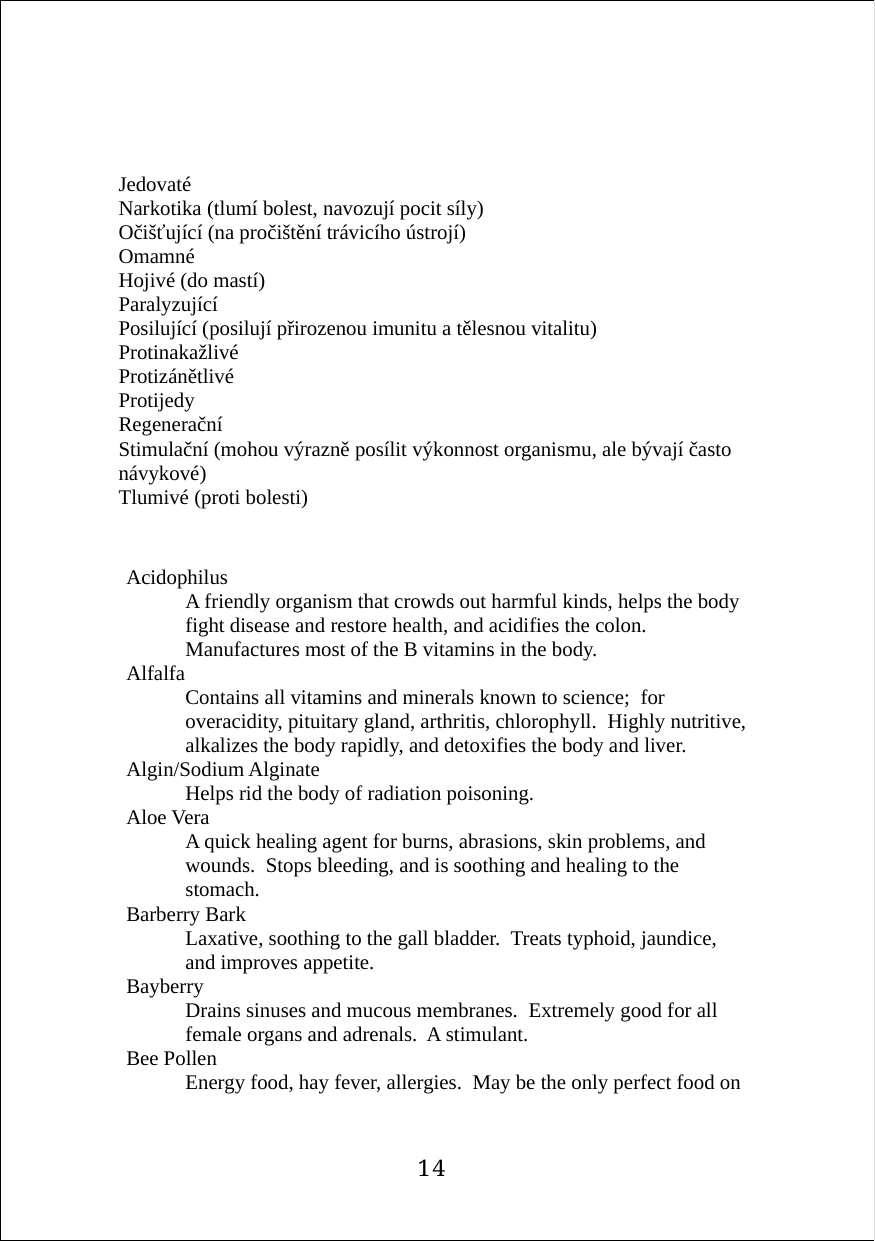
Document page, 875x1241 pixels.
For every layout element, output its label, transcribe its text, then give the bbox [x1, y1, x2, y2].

text Posilující (posilují přirozenou imunitu a tělesnou vitalitu) [118, 316, 756, 340]
text Tlumivé (proti bolesti) [118, 484, 756, 509]
text Očišťující (na pročištění trávicího ústrojí) [118, 220, 756, 244]
table_header Acidophilus A friendly organism that crowds out harmful kinds, helps the body fight disease and restore health, and acidifies the colon. Manufactures most of the B vitamins in the body. Alfalfa Contains all vitamins and minerals known to science; for overacidity, pituitary gland, arthritis, chlorophyll. Highly nutritive, alkalizes the body rapidly, and detoxifies the body and liver. Algin/Sodium Alginate Helps rid the body of radiation poisoning. Aloe Vera A quick healing agent for burns, abrasions, skin problems, and wounds. Stops bleeding, and is soothing and healing to the stomach. Barberry Bark Laxative, soothing to the gall bladder. Treats typhoid, jaundice, and improves appetite. Bayberry Drains sinuses and mucous membranes. Extremely good for all female organs and adrenals. A stimulant. Bee Pollen Energy food, hay fever, allergies. May be the only perfect food on [118, 557, 756, 1102]
text Stimulační (mohou výrazně posílit výkonnost organismu, ale bývají často návykové) [118, 436, 756, 484]
text Protizánětlivé [118, 364, 756, 388]
text Narkotika (tlumí bolest, navozují pocit síly) [118, 196, 756, 220]
text Regenerační [118, 412, 756, 436]
text Protijedy [118, 388, 756, 412]
text Jedovaté [118, 172, 756, 196]
text Protinakažlivé [118, 340, 756, 364]
text Paralyzující [118, 292, 756, 316]
text Omamné [118, 244, 756, 268]
text Hojivé (do mastí) [118, 268, 756, 292]
